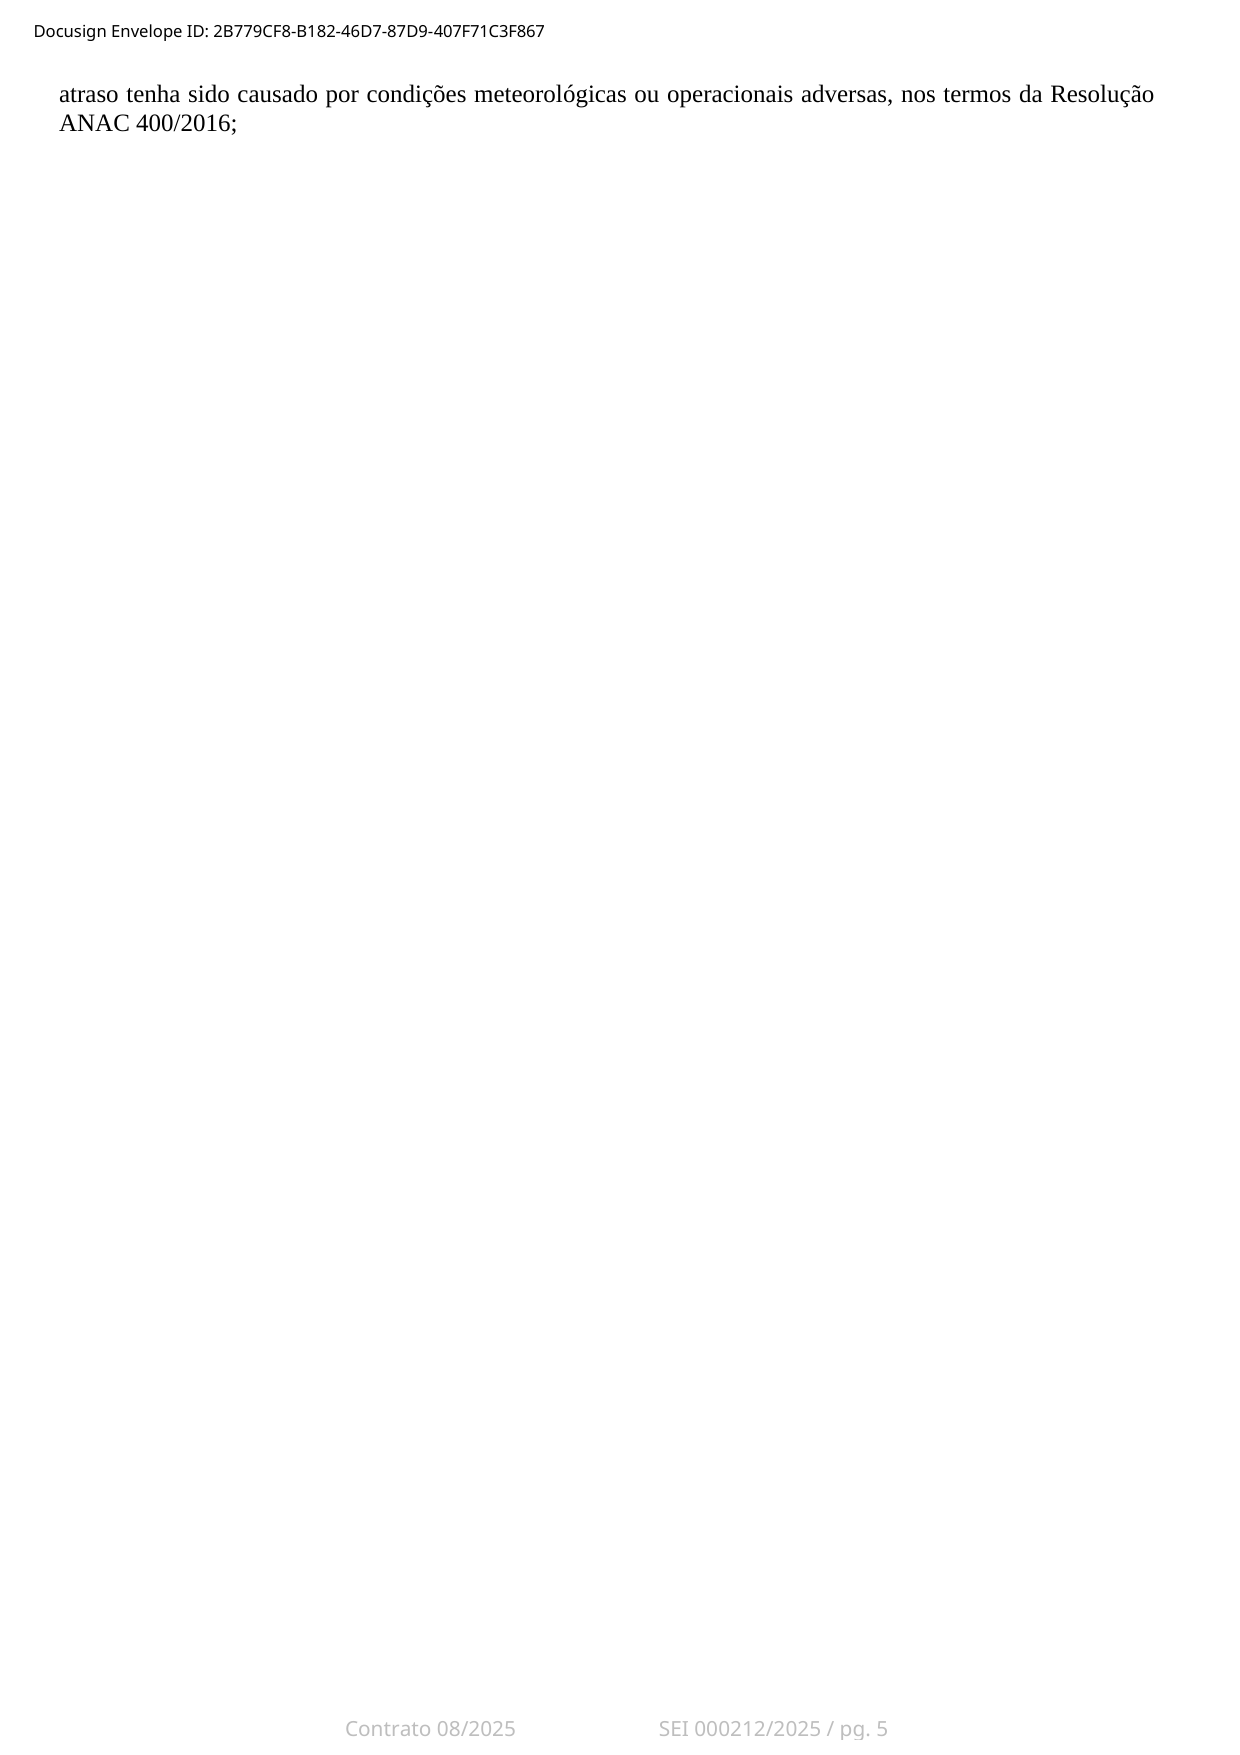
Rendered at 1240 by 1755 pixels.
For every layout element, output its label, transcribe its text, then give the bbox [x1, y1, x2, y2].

list atraso tenha sido causado por condições meteorológicas ou operacionais adversas, nos termos da Resolução ANAC 400/2016; [59, 79, 1155, 137]
